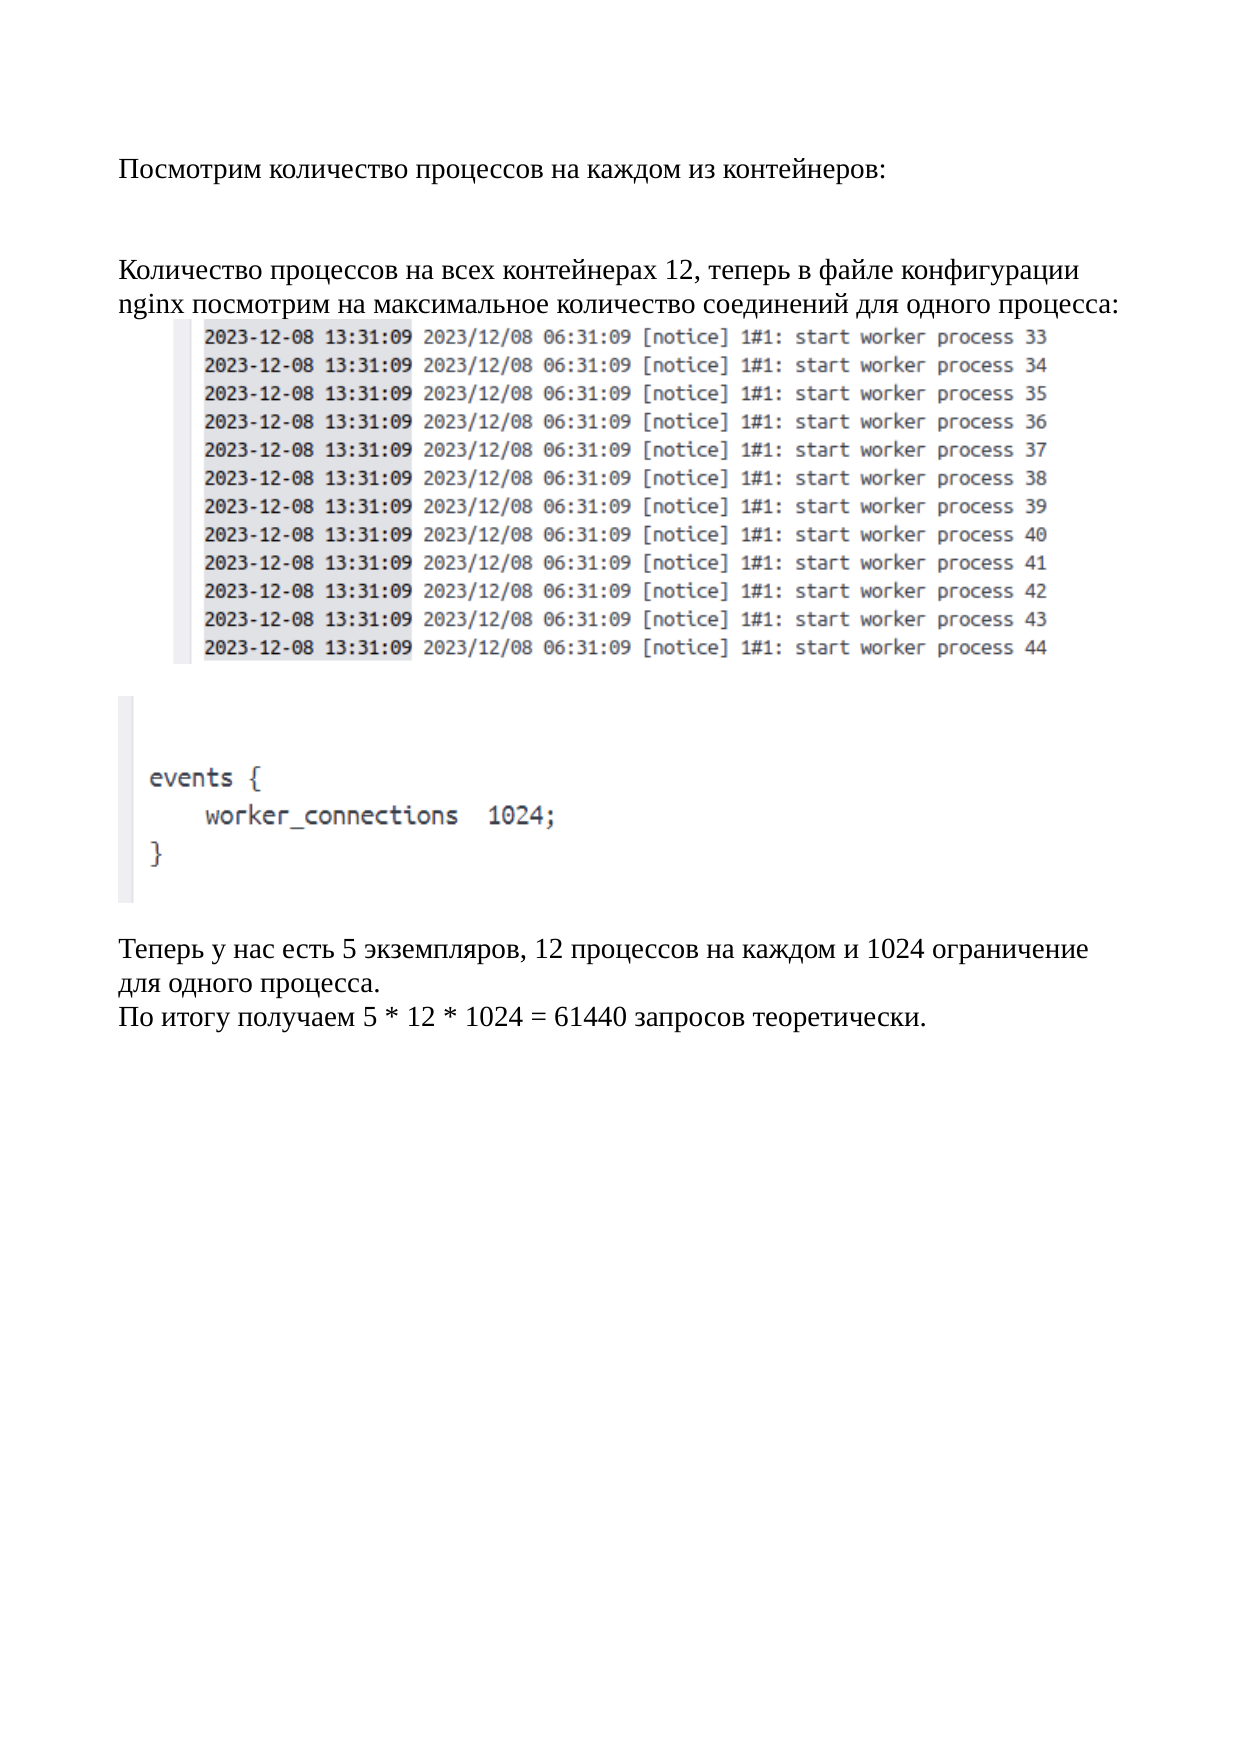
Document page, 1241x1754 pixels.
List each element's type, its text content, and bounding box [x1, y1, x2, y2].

text Теперь у нас есть 5 экземпляров, 12 процессов на каждом и 1024 ограничение для одного процесса. По итогу получаем 5 * 12 * 1024 = 61440 запросов теоретически. [118, 932, 1122, 1032]
picture [173, 319, 1067, 664]
picture [118, 696, 756, 903]
text Посмотрим количество процессов на каждом из контейнеров: [118, 152, 1122, 185]
text Количество процессов на всех контейнерах 12, теперь в файле конфигурации nginx посмотрим на максимальное количество соединений для одного процесса: [118, 252, 1122, 319]
